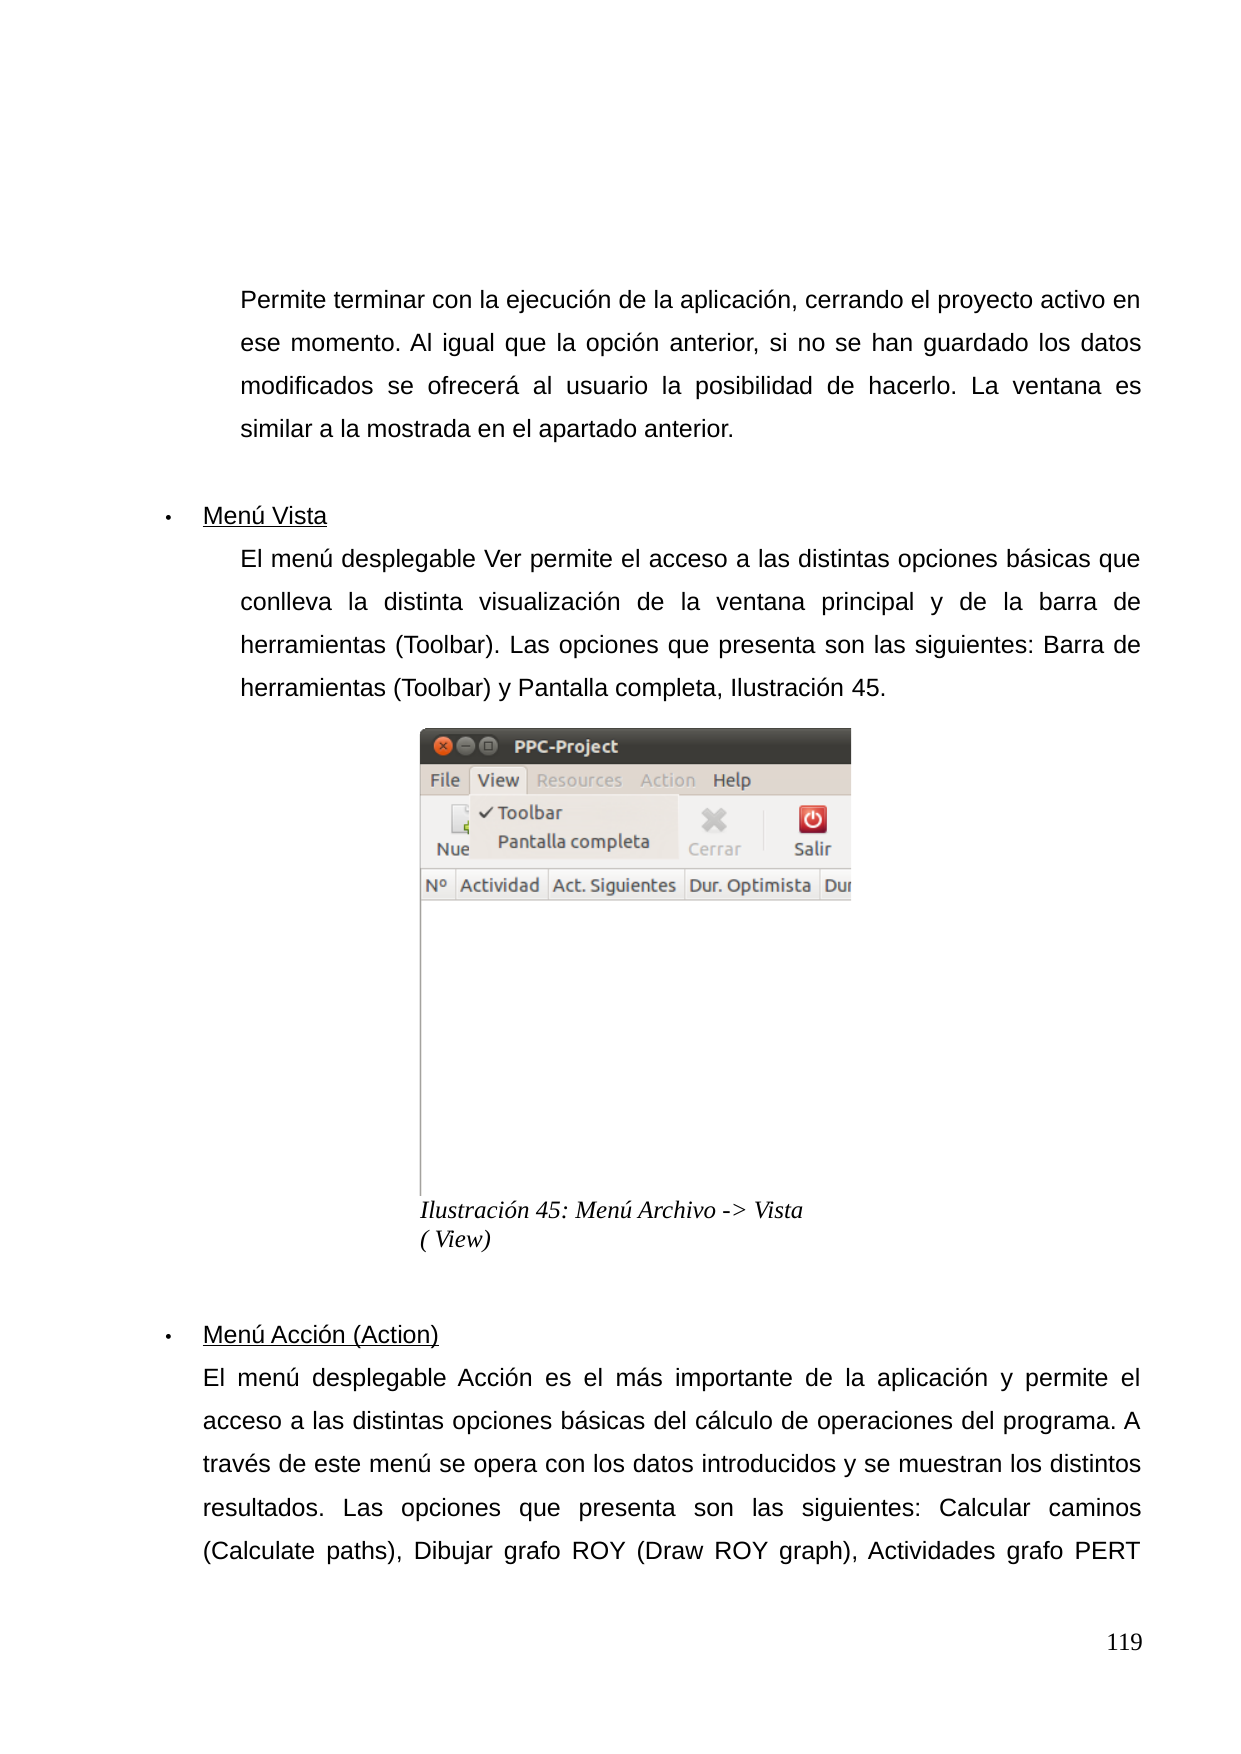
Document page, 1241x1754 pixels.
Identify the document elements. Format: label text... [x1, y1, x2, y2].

list Menú Vista [165, 501, 1143, 529]
text Ilustración 45: Menú Archivo -> Vista ( View) [420, 1196, 851, 1253]
list El menú desplegable Acción es el más importante de la aplicación y permite el acceso a las distintas opciones básicas del cálculo de operaciones del programa. A través de este menú se opera con los datos introducidos y se muestran los distintos resultados. Las opciones que presenta son las siguientes: Calcular caminos (Calculate paths), Dibujar grafo ROY (Draw ROY graph), Actividades grafo PERT [165, 1363, 1143, 1564]
picture [419, 728, 852, 1196]
list Menú Acción (Action) [165, 1320, 1143, 1349]
list El menú desplegable Ver permite el acceso a las distintas opciones básicas que conlleva la distinta visualización de la ventana principal y de la barra de herramientas (Toolbar). Las opciones que presenta son las siguientes: Barra de herramientas (Toolbar) y Pantalla completa, Ilustración 45. [203, 544, 1143, 702]
list Permite terminar con la ejecución de la aplicación, cerrando el proyecto activo en ese momento. Al igual que la opción anterior, si no se han guardado los datos modificados se ofrecerá al usuario la posibilidad de hacerlo. La ventana es similar a la mostrada en el apartado anterior. [203, 285, 1143, 443]
